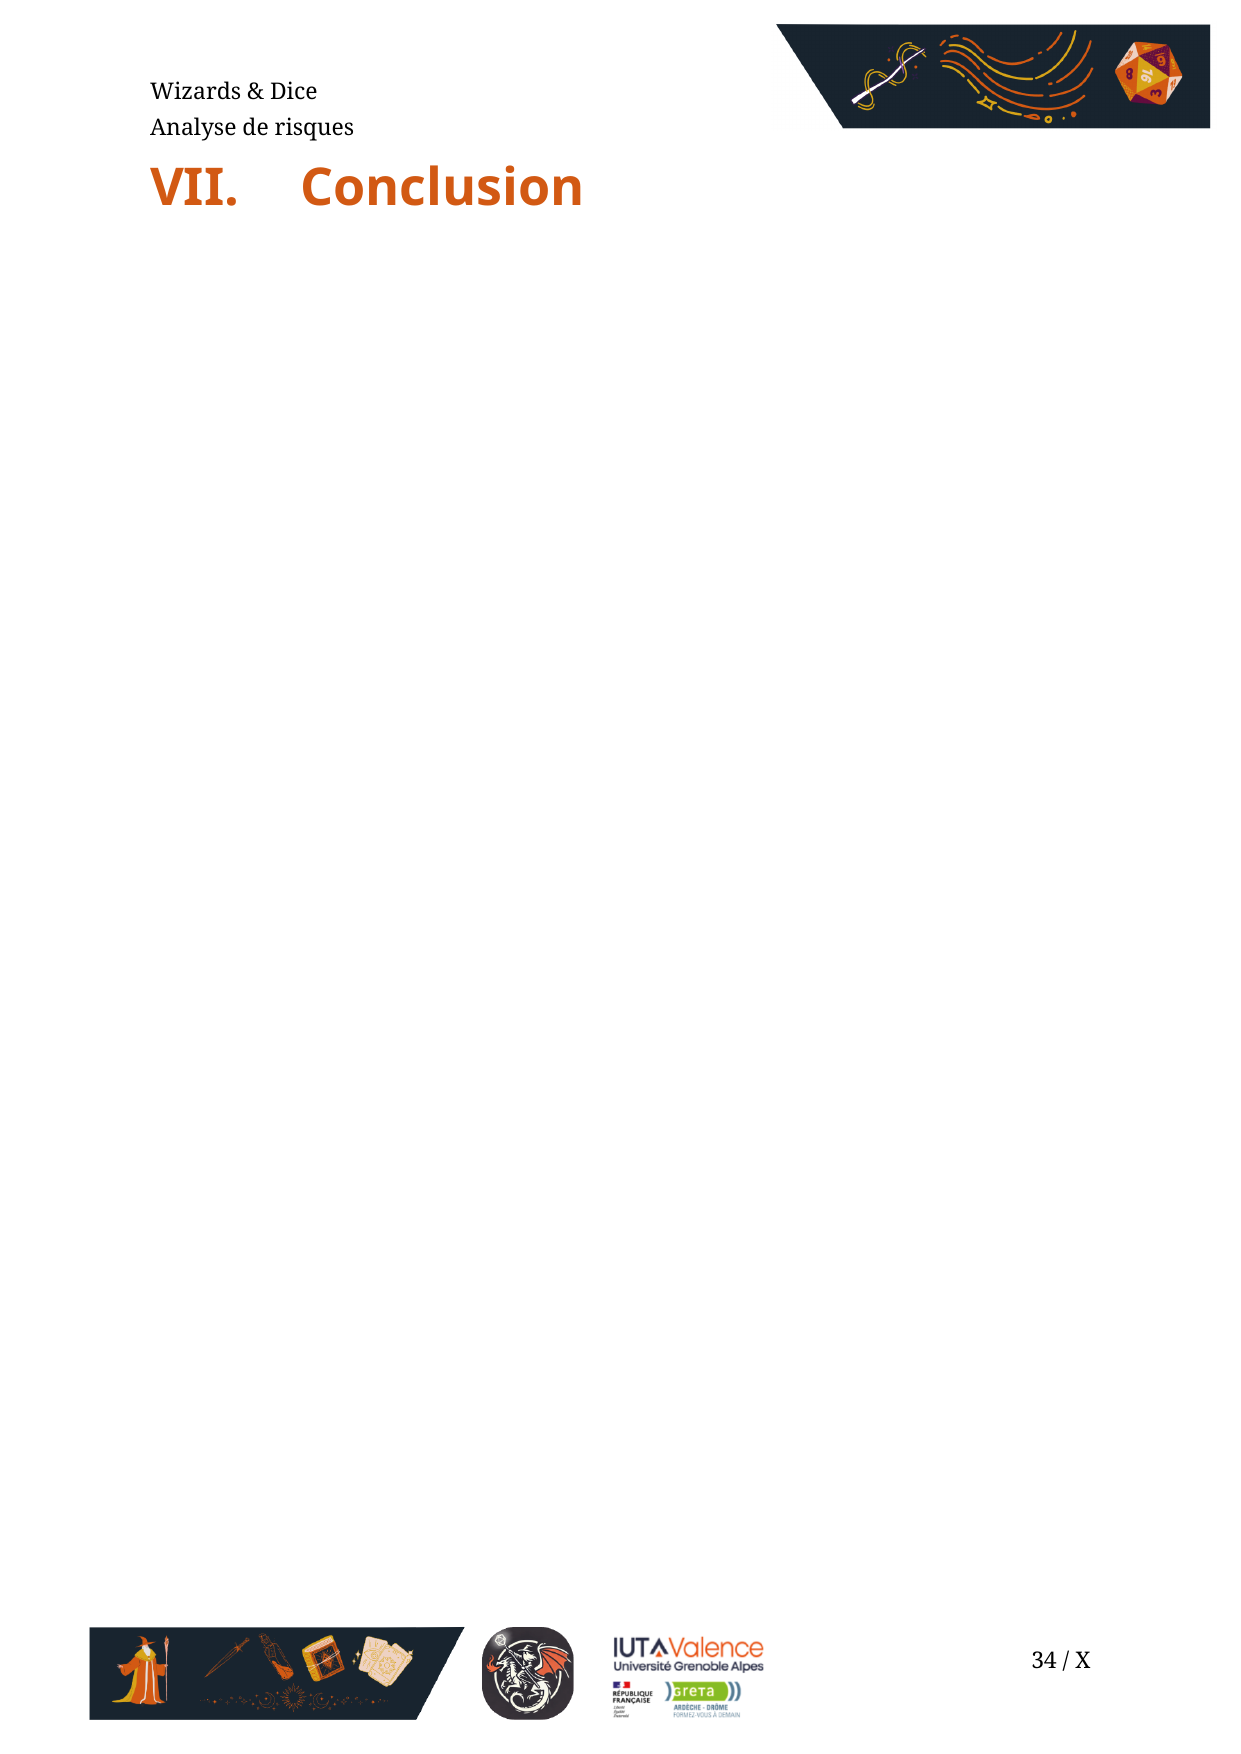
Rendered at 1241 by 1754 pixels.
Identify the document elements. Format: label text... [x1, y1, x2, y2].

subtitle Conclusion [150, 150, 1090, 221]
picture [771, 21, 1218, 131]
picture [81, 1616, 788, 1729]
